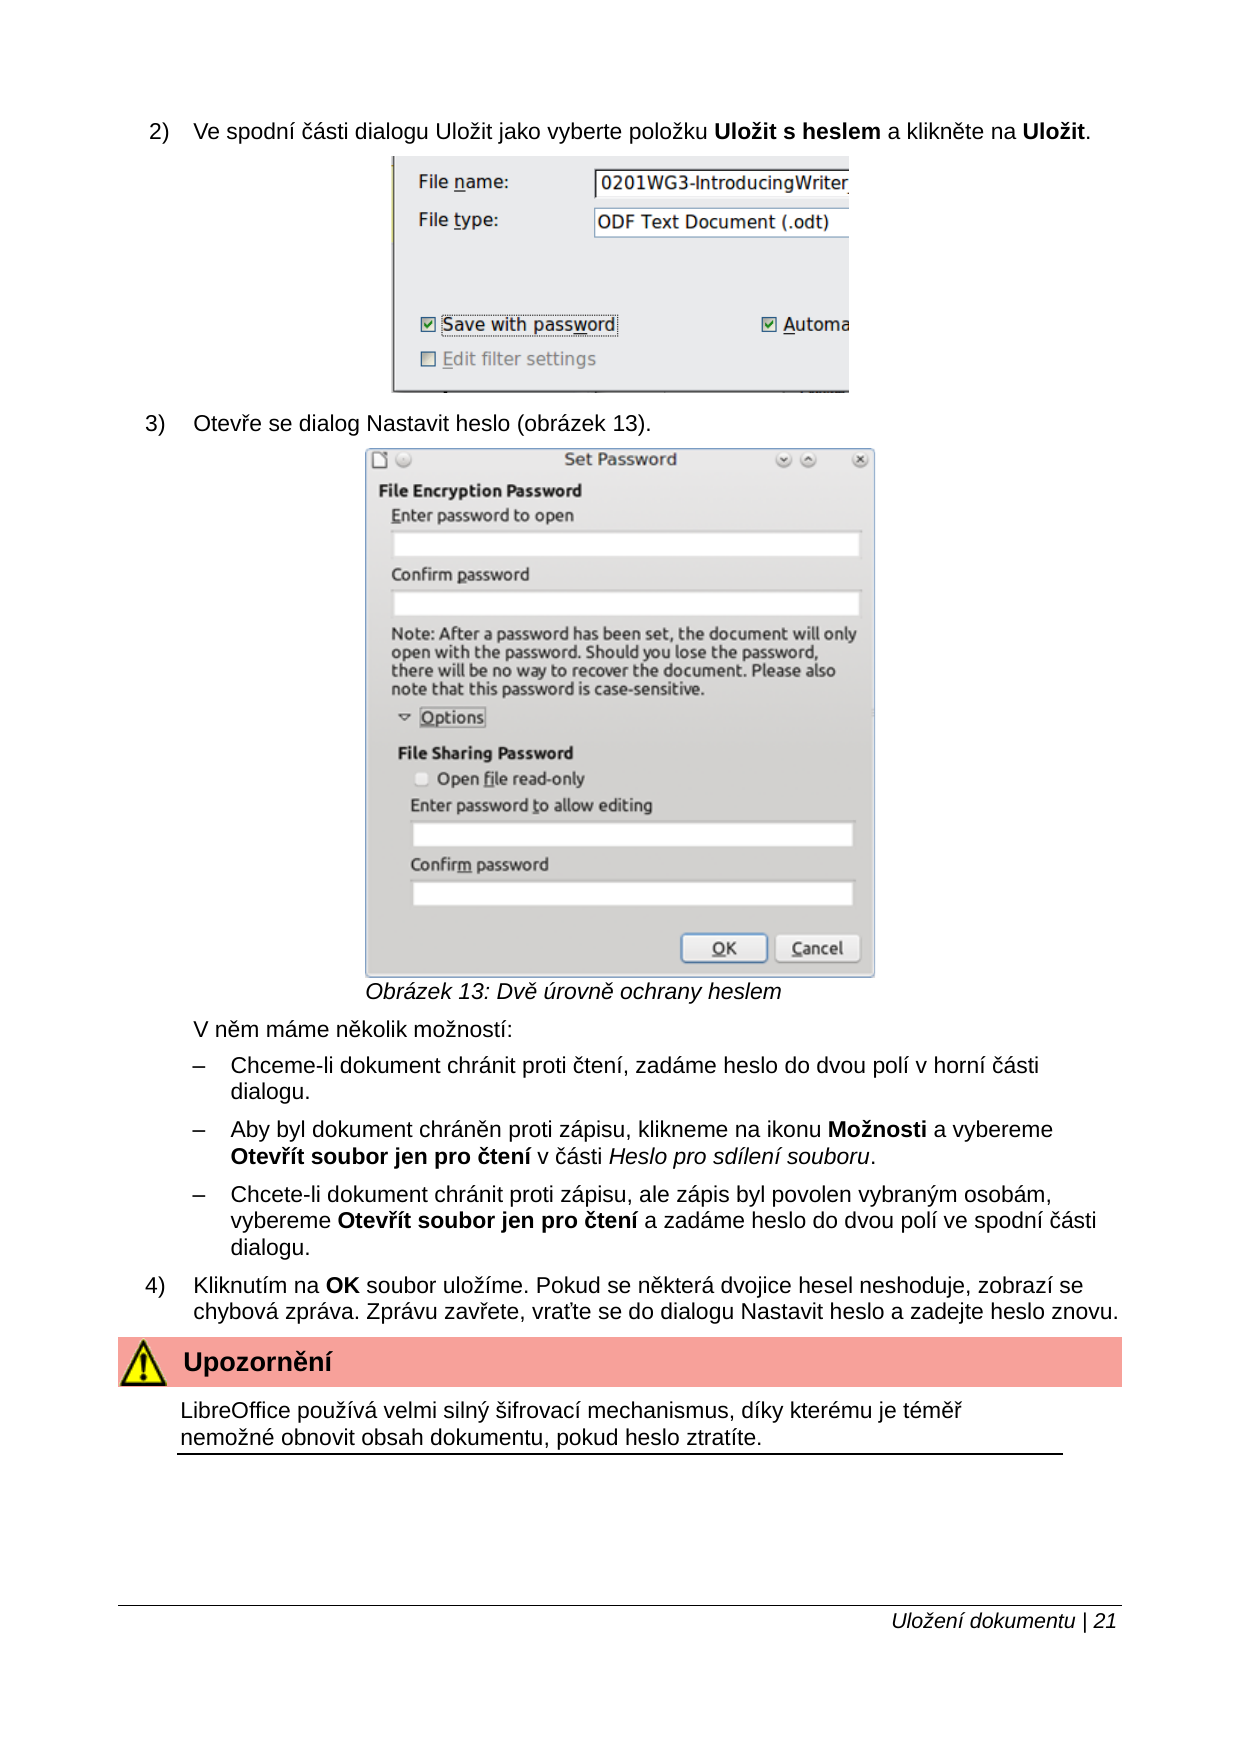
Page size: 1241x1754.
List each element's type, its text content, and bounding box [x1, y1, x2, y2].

picture [365, 448, 876, 978]
list Ve spodní části dialogu Uložit jako vyberte položku Uložit s heslem a klikněte na Uložit. [169, 118, 1122, 144]
text LibreOffice používá velmi silný šifrovací mechanismus, díky kterému je téměř nemožné obnovit obsah dokumentu, pokud heslo ztratíte. [177, 1394, 1063, 1453]
text Obrázek 13: Dvě úrovně ochrany heslem [365, 978, 875, 1004]
list Chceme-li dokument chránit proti čtení, zadáme heslo do dvou polí v horní části dialogu. [192, 1052, 1122, 1104]
list V něm máme několik možností: [193, 1016, 1122, 1043]
list Chcete-li dokument chránit proti zápisu, ale zápis byl povolen vybraným osobám, vybereme Otevřít soubor jen pro čtení a zadáme heslo do dvou polí ve spodní části dialogu. [192, 1181, 1122, 1260]
picture [119, 1338, 167, 1386]
subtitle Upozornění [118, 1337, 1122, 1387]
list Kliknutím na OK soubor uložíme. Pokud se některá dvojice hesel neshoduje, zobrazí se chybová zpráva. Zprávu zavřete, vraťte se do dialogu Nastavit heslo a zadejte heslo znovu. [165, 1272, 1122, 1325]
list Otevře se dialog Nastavit heslo (obrázek 13). [165, 410, 1122, 437]
list Aby byl dokument chráněn proti zápisu, klikneme na ikonu Možnosti a vybereme Otevřít soubor jen pro čtení v části Heslo pro sdílení souboru. [192, 1116, 1122, 1169]
picture [391, 156, 849, 393]
